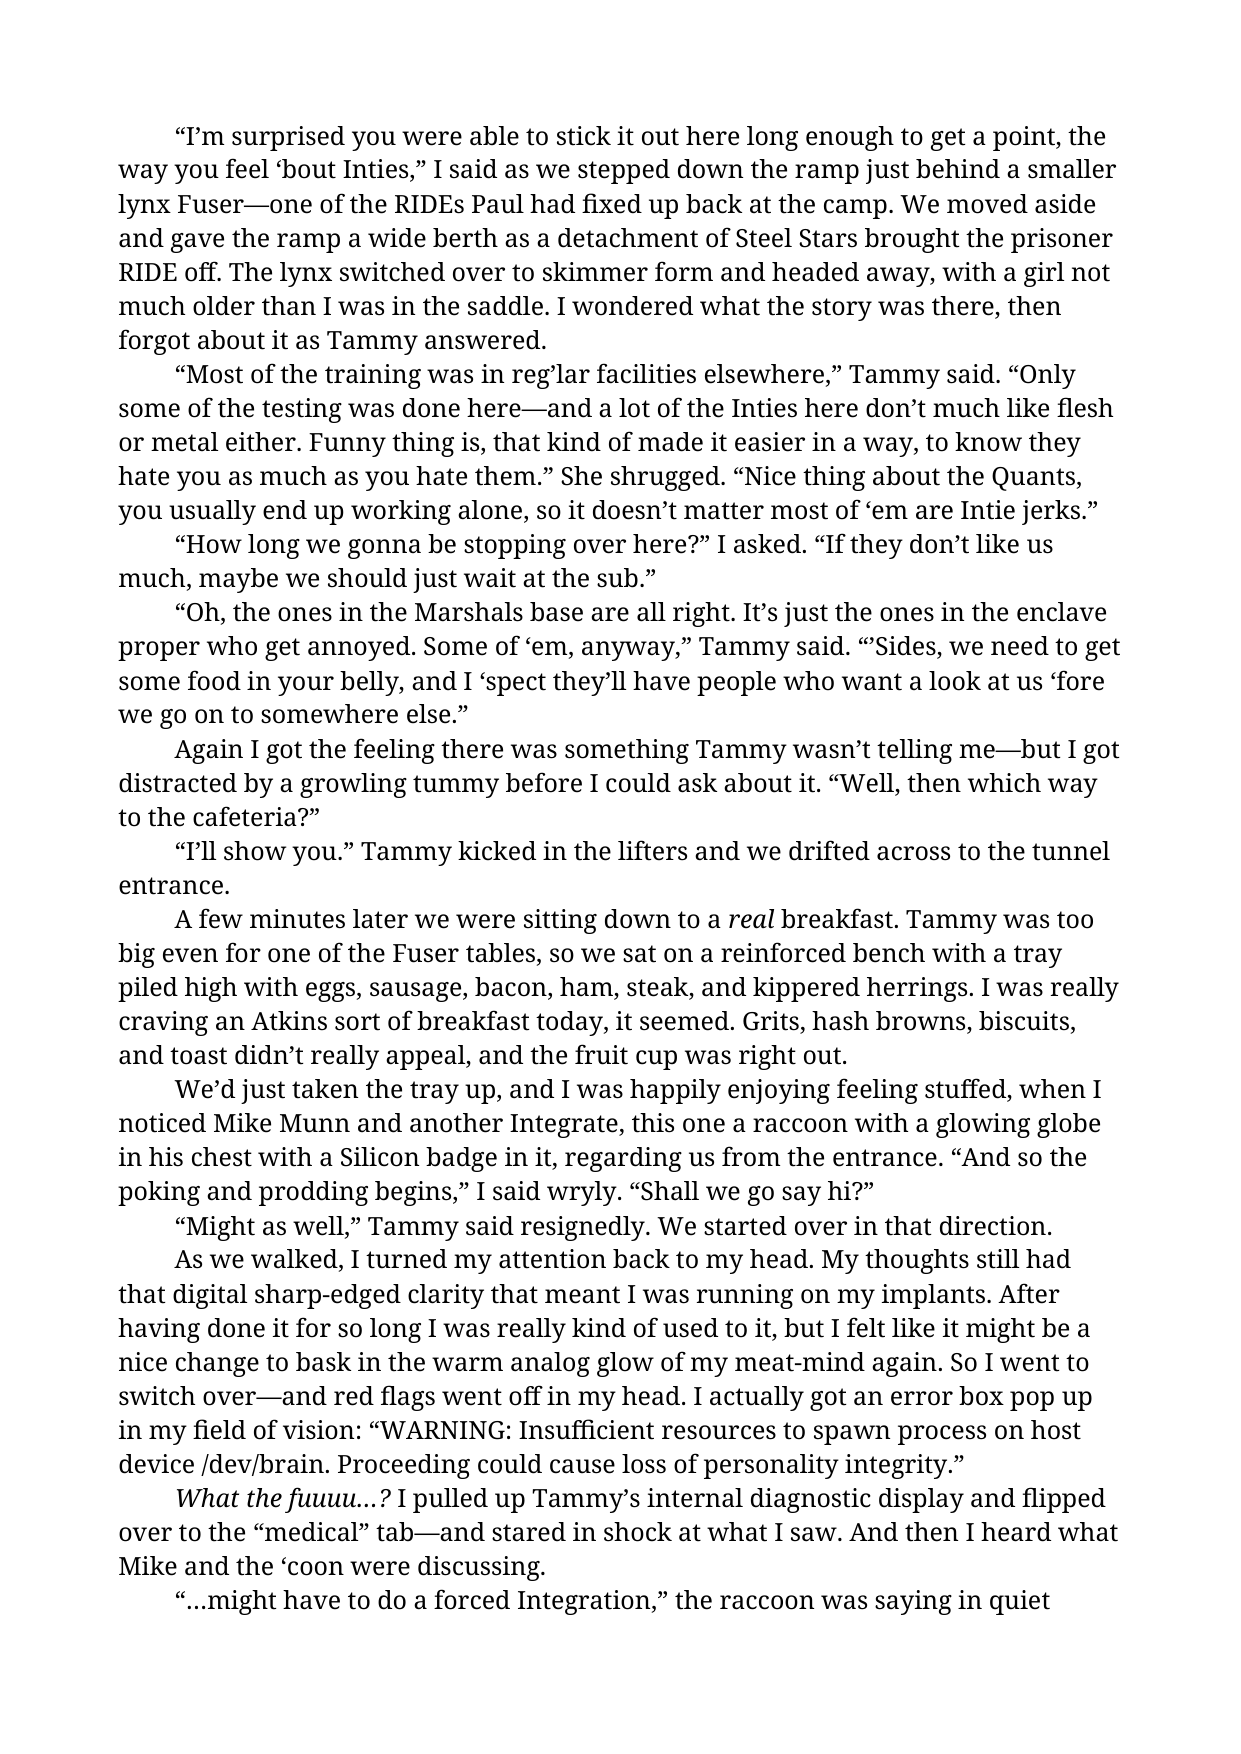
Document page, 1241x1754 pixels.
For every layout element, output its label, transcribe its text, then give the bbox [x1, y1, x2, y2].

text What the fuuuu…? I pulled up Tammy’s internal diagnostic display and flipped over to the “medical” tab—and stared in shock at what I saw. And then I heard what Mike and the ‘coon were discussing. [118, 1481, 1122, 1583]
text A few minutes later we were sitting down to a real breakfast. Tammy was too big even for one of the Fuser tables, so we sat on a reinforced bench with a tray piled high with eggs, sausage, bacon, ham, steak, and kippered herrings. I was really craving an Atkins sort of breakfast today, it seemed. Grits, hash browns, biscuits, and toast didn’t really appeal, and the fruit cup was right out. [118, 902, 1122, 1072]
text As we walked, I turned my attention back to my head. My thoughts still had that digital sharp-edged clarity that meant I was running on my implants. After having done it for so long I was really kind of used to it, but I felt like it might be a nice change to bask in the warm analog glow of my meat-mind again. So I went to switch over—and red flags went off in my head. I actually got an error box pop up in my field of vision: “WARNING: Insufficient resources to spawn process on host device /dev/brain. Proceeding could cause loss of personality integrity.” [118, 1242, 1122, 1481]
text “Most of the training was in reg’lar facilities elsewhere,” Tammy said. “Only some of the testing was done here—and a lot of the Inties here don’t much like flesh or metal either. Funny thing is, that kind of made it easier in a way, to know they hate you as much as you hate them.” She shrugged. “Nice thing about the Quants, you usually end up working alone, so it doesn’t matter most of ‘em are Intie jerks.” [118, 357, 1122, 527]
text “I’m surprised you were able to stick it out here long enough to get a point, the way you feel ‘bout Inties,” I said as we stepped down the ramp just behind a smaller lynx Fuser—one of the RIDEs Paul had fixed up back at the camp. We moved aside and gave the ramp a wide berth as a detachment of Steel Stars brought the prisoner RIDE off. The lynx switched over to skimmer form and headed away, with a girl not much older than I was in the saddle. I wondered what the story was there, then forgot about it as Tammy answered. [118, 118, 1122, 357]
text Again I got the feeling there was something Tammy wasn’t telling me—but I got distracted by a growling tummy before I could ask about it. “Well, then which way to the cafeteria?” [118, 731, 1122, 833]
text We’d just taken the tray up, and I was happily enjoying feeling stuffed, when I noticed Mike Munn and another Integrate, this one a raccoon with a glowing globe in his chest with a Silicon badge in it, regarding us from the entrance. “And so the poking and prodding begins,” I said wryly. “Shall we go say hi?” [118, 1072, 1122, 1208]
text “Oh, the ones in the Marshals base are all right. It’s just the ones in the enclave proper who get annoyed. Some of ‘em, anyway,” Tammy said. “’Sides, we need to get some food in your belly, and I ‘spect they’ll have people who want a look at us ‘fore we go on to somewhere else.” [118, 595, 1122, 731]
text “I’ll show you.” Tammy kicked in the lifters and we drifted across to the tunnel entrance. [118, 833, 1122, 902]
text “How long we gonna be stopping over here?” I asked. “If they don’t like us much, maybe we should just wait at the sub.” [118, 527, 1122, 595]
text “…might have to do a forced Integration,” the raccoon was saying in quiet [118, 1583, 1122, 1617]
text “Might as well,” Tammy said resignedly. We started over in that direction. [118, 1208, 1122, 1242]
